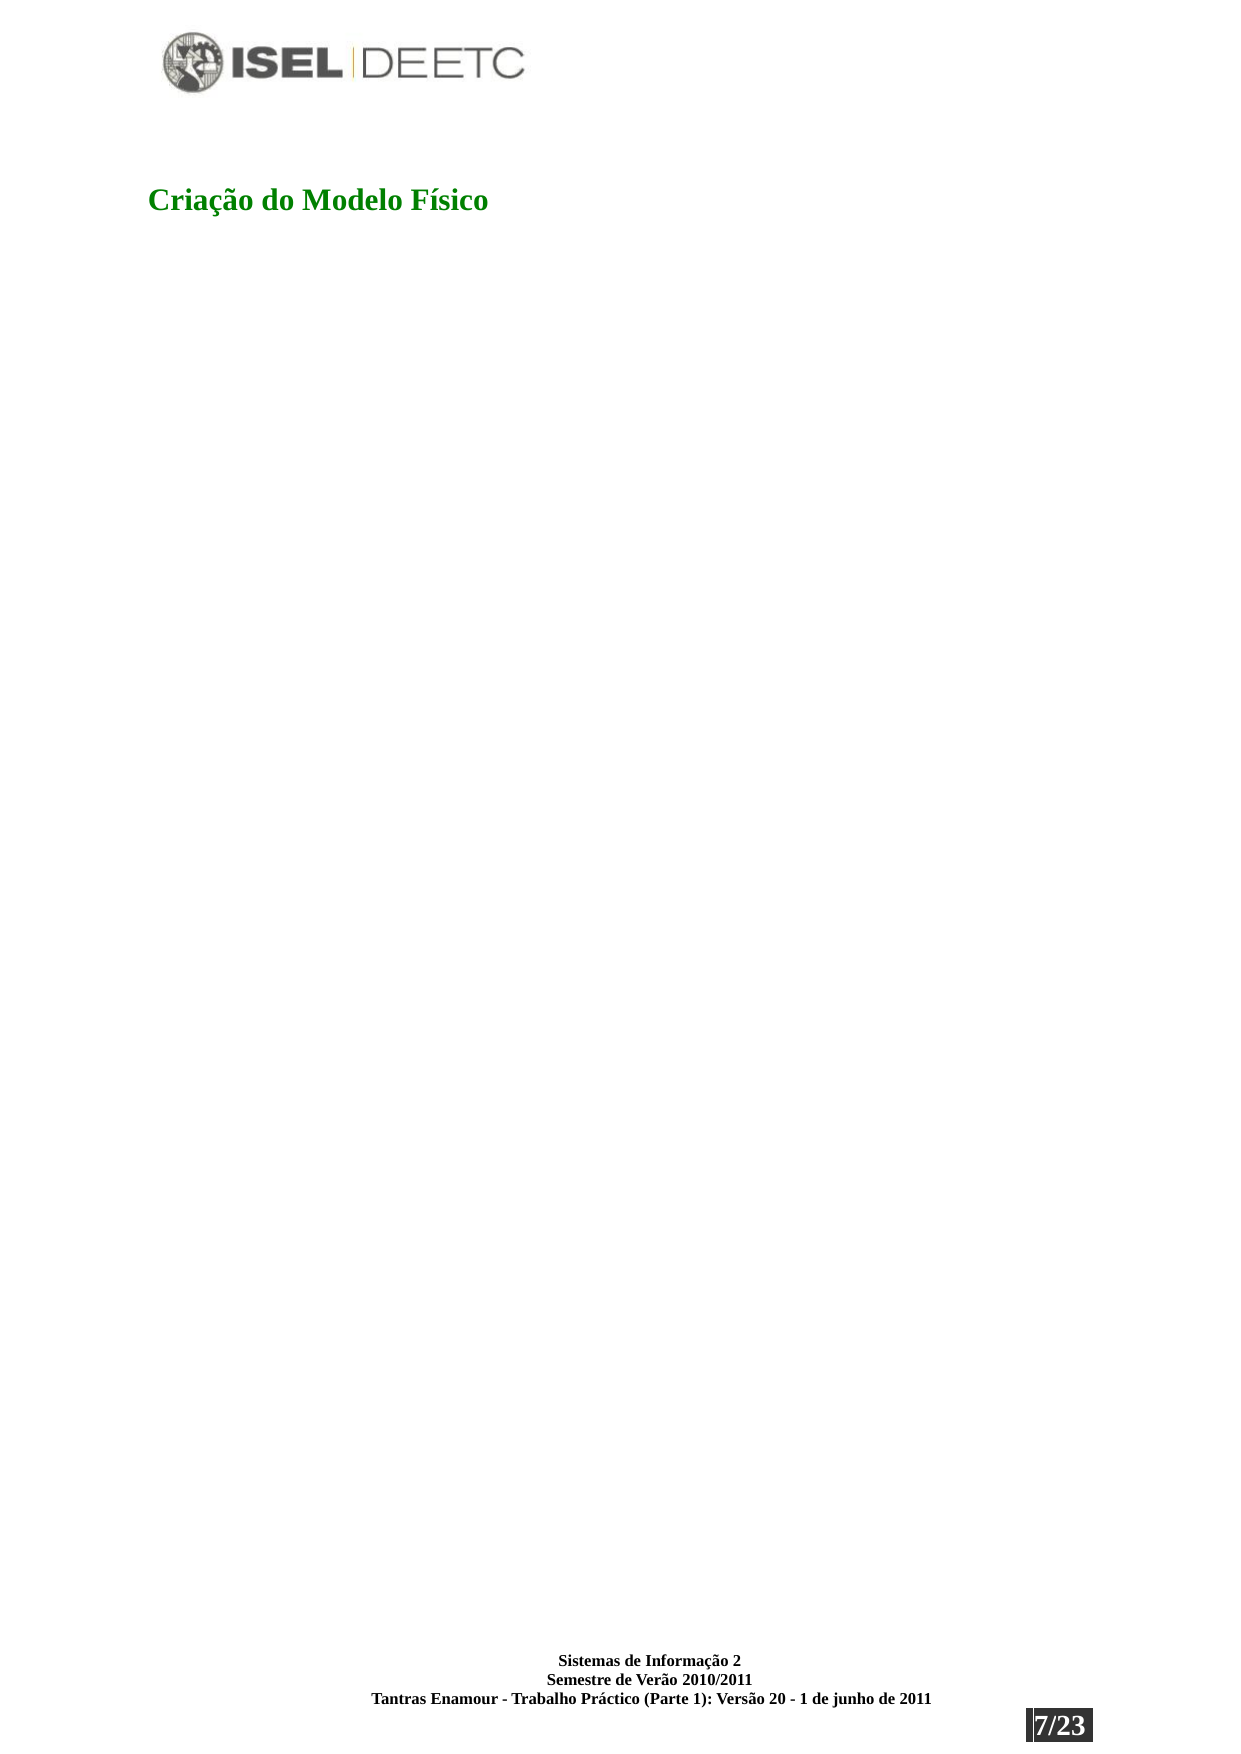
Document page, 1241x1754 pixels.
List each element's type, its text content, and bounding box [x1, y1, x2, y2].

picture [153, 17, 555, 118]
subtitle Criação do Modelo Físico [148, 181, 1093, 217]
